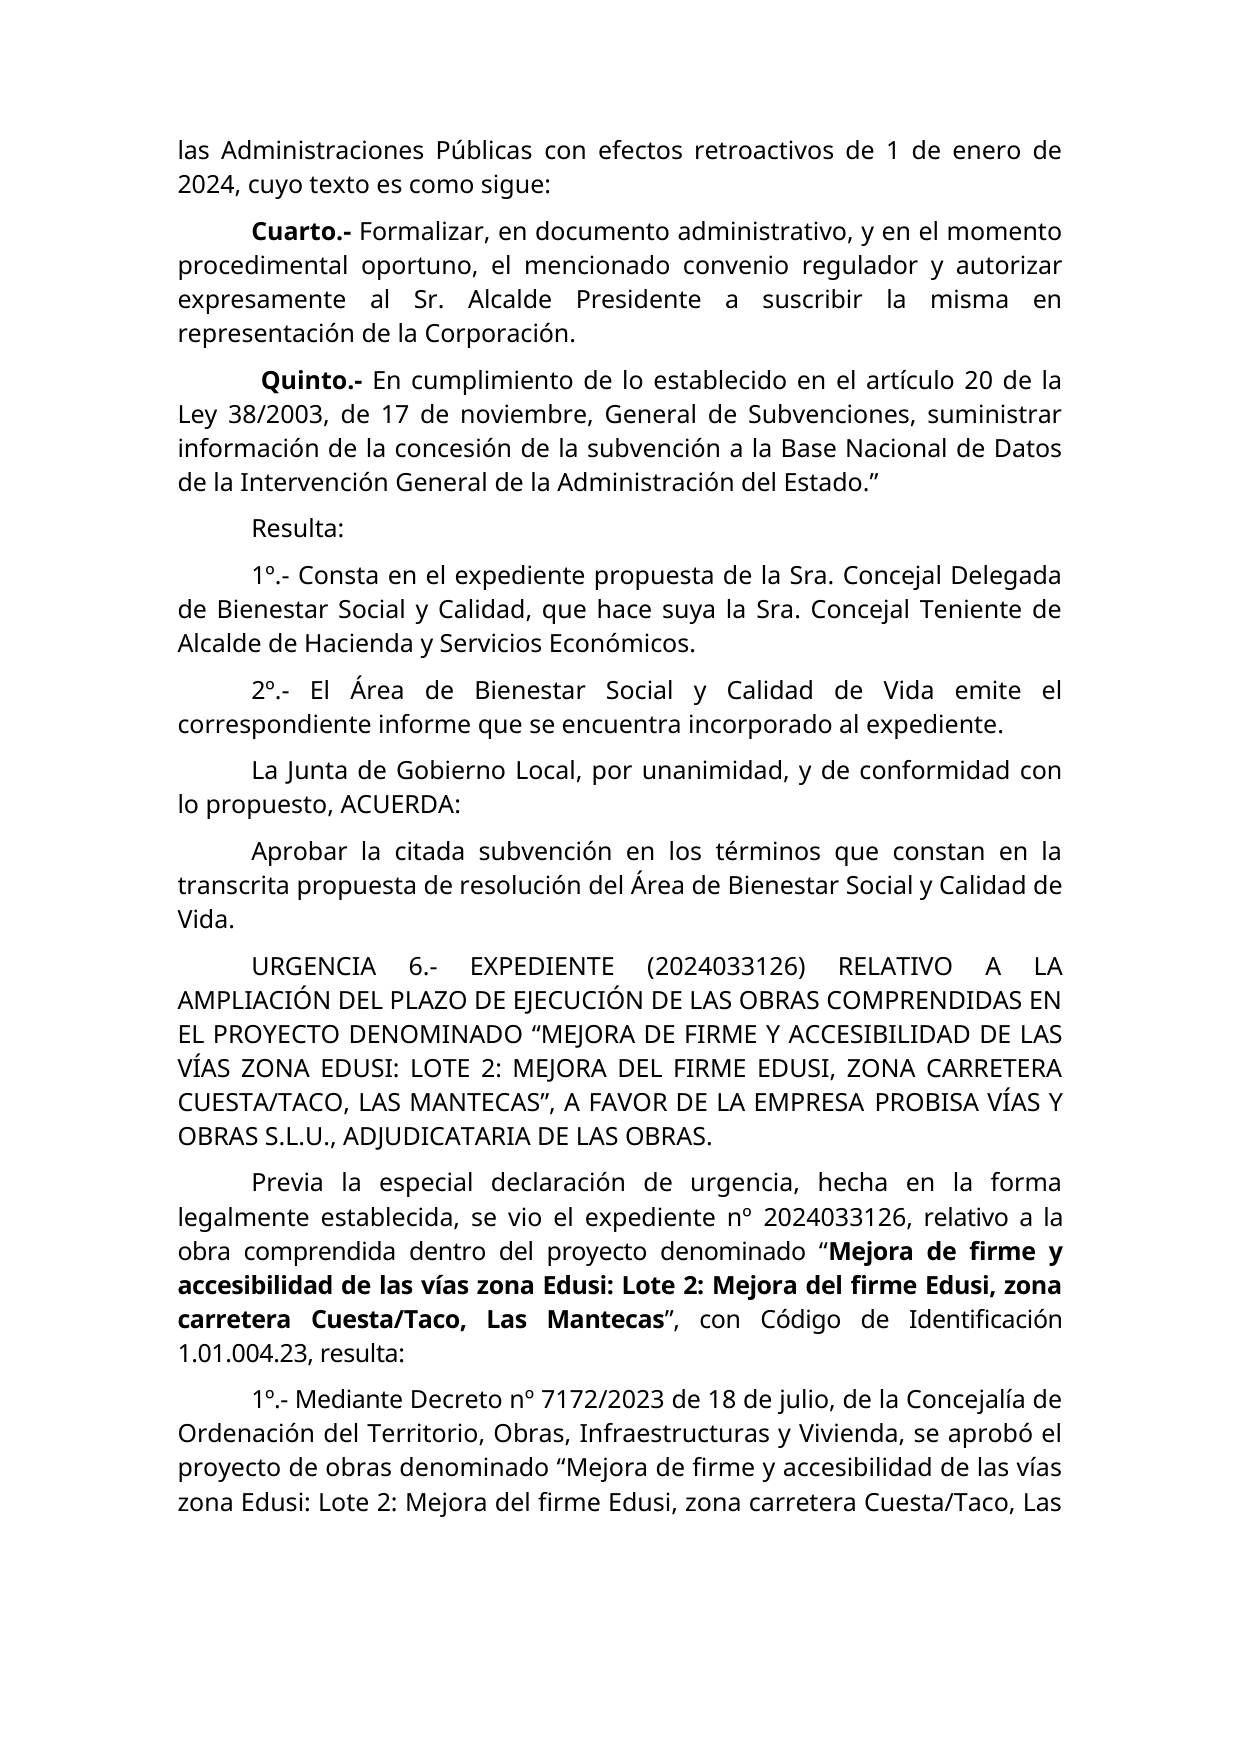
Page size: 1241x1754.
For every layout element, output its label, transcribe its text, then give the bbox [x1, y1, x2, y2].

text las Administraciones Públicas con efectos retroactivos de 1 de enero de 2024, cuyo texto es como sigue: [177, 133, 1063, 201]
text Resulta: [177, 511, 1063, 545]
text 1º.- Mediante Decreto nº 7172/2023 de 18 de julio, de la Concejalía de Ordenación del Territorio, Obras, Infraestructuras y Vivienda, se aprobó el proyecto de obras denominado “Mejora de firme y accesibilidad de las vías zona Edusi: Lote 2: Mejora del firme Edusi, zona carretera Cuesta/Taco, Las [177, 1382, 1063, 1518]
text Aprobar la citada subvención en los términos que constan en la transcrita propuesta de resolución del Área de Bienestar Social y Calidad de Vida. [177, 833, 1063, 936]
text URGENCIA 6.- EXPEDIENTE (2024033126) RELATIVO A LA AMPLIACIÓN DEL PLAZO DE EJECUCIÓN DE LAS OBRAS COMPRENDIDAS EN EL PROYECTO DENOMINADO “MEJORA DE FIRME Y ACCESIBILIDAD DE LAS VÍAS ZONA EDUSI: LOTE 2: MEJORA DEL FIRME EDUSI, ZONA CARRETERA CUESTA/TACO, LAS MANTECAS”, A FAVOR DE LA EMPRESA PROBISA VÍAS Y OBRAS S.L.U., ADJUDICATARIA DE LAS OBRAS. [177, 948, 1063, 1153]
text 2º.- El Área de Bienestar Social y Calidad de Vida emite el correspondiente informe que se encuentra incorporado al expediente. [177, 672, 1063, 740]
text Quinto.- En cumplimiento de lo establecido en el artículo 20 de la Ley 38/2003, de 17 de noviembre, General de Subvenciones, suministrar información de la concesión de la subvención a la Base Nacional de Datos de la Intervención General de la Administración del Estado.” [177, 362, 1063, 498]
text 1º.- Consta en el expediente propuesta de la Sra. Concejal Delegada de Bienestar Social y Calidad, que hace suya la Sra. Concejal Teniente de Alcalde de Hacienda y Servicios Económicos. [177, 558, 1063, 660]
text Previa la especial declaración de urgencia, hecha en la forma legalmente establecida, se vio el expediente nº 2024033126, relativo a la obra comprendida dentro del proyecto denominado “Mejora de firme y accesibilidad de las vías zona Edusi: Lote 2: Mejora del firme Edusi, zona carretera Cuesta/Taco, Las Mantecas”, con Código de Identificación 1.01.004.23, resulta: [177, 1165, 1063, 1369]
text La Junta de Gobierno Local, por unanimidad, y de conformidad con lo propuesto, ACUERDA: [177, 753, 1063, 821]
text Cuarto.- Formalizar, en documento administrativo, y en el momento procedimental oportuno, el mencionado convenio regulador y autorizar expresamente al Sr. Alcalde Presidente a suscribir la misma en representación de la Corporación. [177, 213, 1063, 350]
